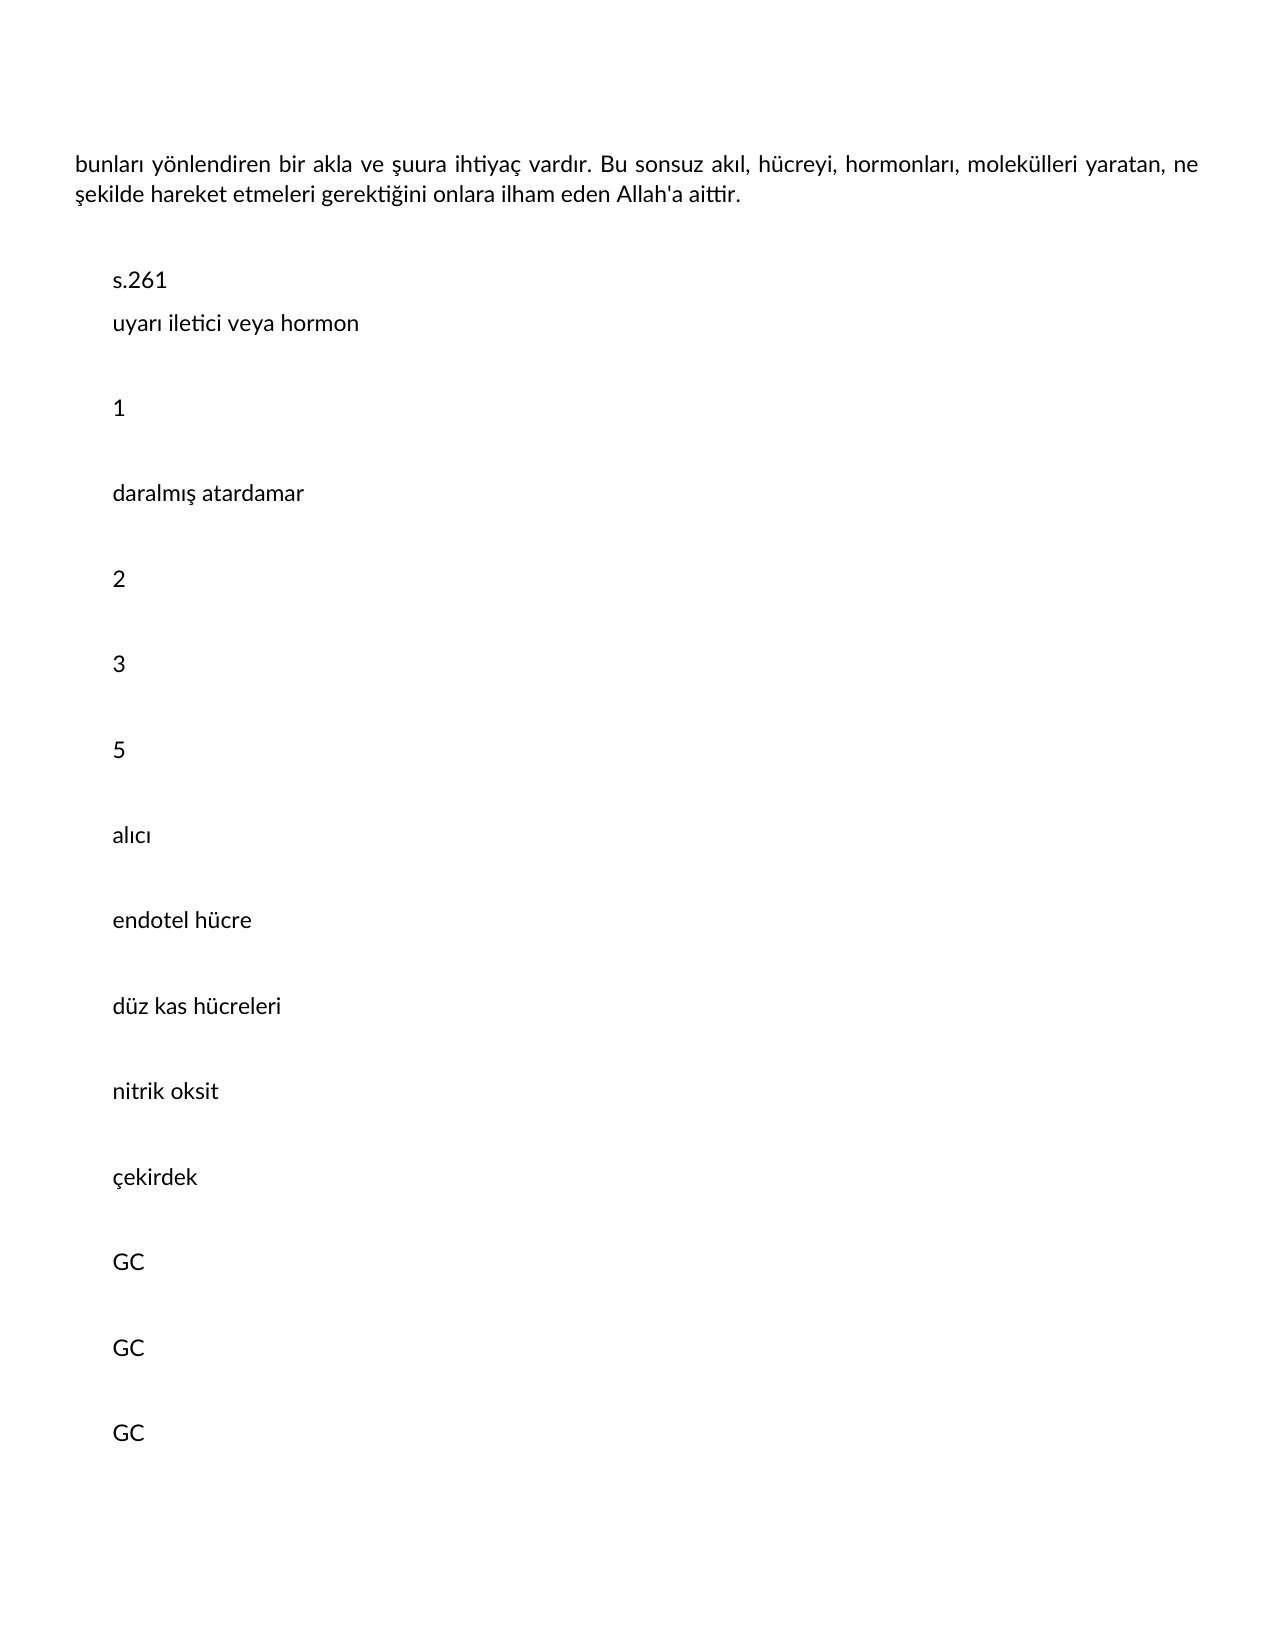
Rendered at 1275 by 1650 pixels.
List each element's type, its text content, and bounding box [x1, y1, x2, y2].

text çekirdek [75, 1162, 1200, 1190]
text GC [75, 1333, 1200, 1361]
text bunları yönlendiren bir akla ve şuura ihtiyaç vardır. Bu sonsuz akıl, hücreyi, hormonları, molekülleri yaratan, ne şekilde hareket etmeleri gerektiğini onlara ilham eden Allah'a aittir. [75, 150, 1200, 208]
text 3 [75, 650, 1200, 677]
text GC [75, 1419, 1200, 1446]
text GC [75, 1248, 1200, 1275]
text 2 [75, 564, 1200, 592]
text s.261 [75, 266, 1200, 293]
text 5 [75, 735, 1200, 763]
text uyarı iletici veya hormon [75, 308, 1200, 336]
text düz kas hücreleri [75, 992, 1200, 1019]
text endotel hücre [75, 906, 1200, 934]
text 1 [75, 394, 1200, 421]
text daralmış atardamar [75, 479, 1200, 507]
text nitrik oksit [75, 1077, 1200, 1104]
text alıcı [75, 821, 1200, 848]
